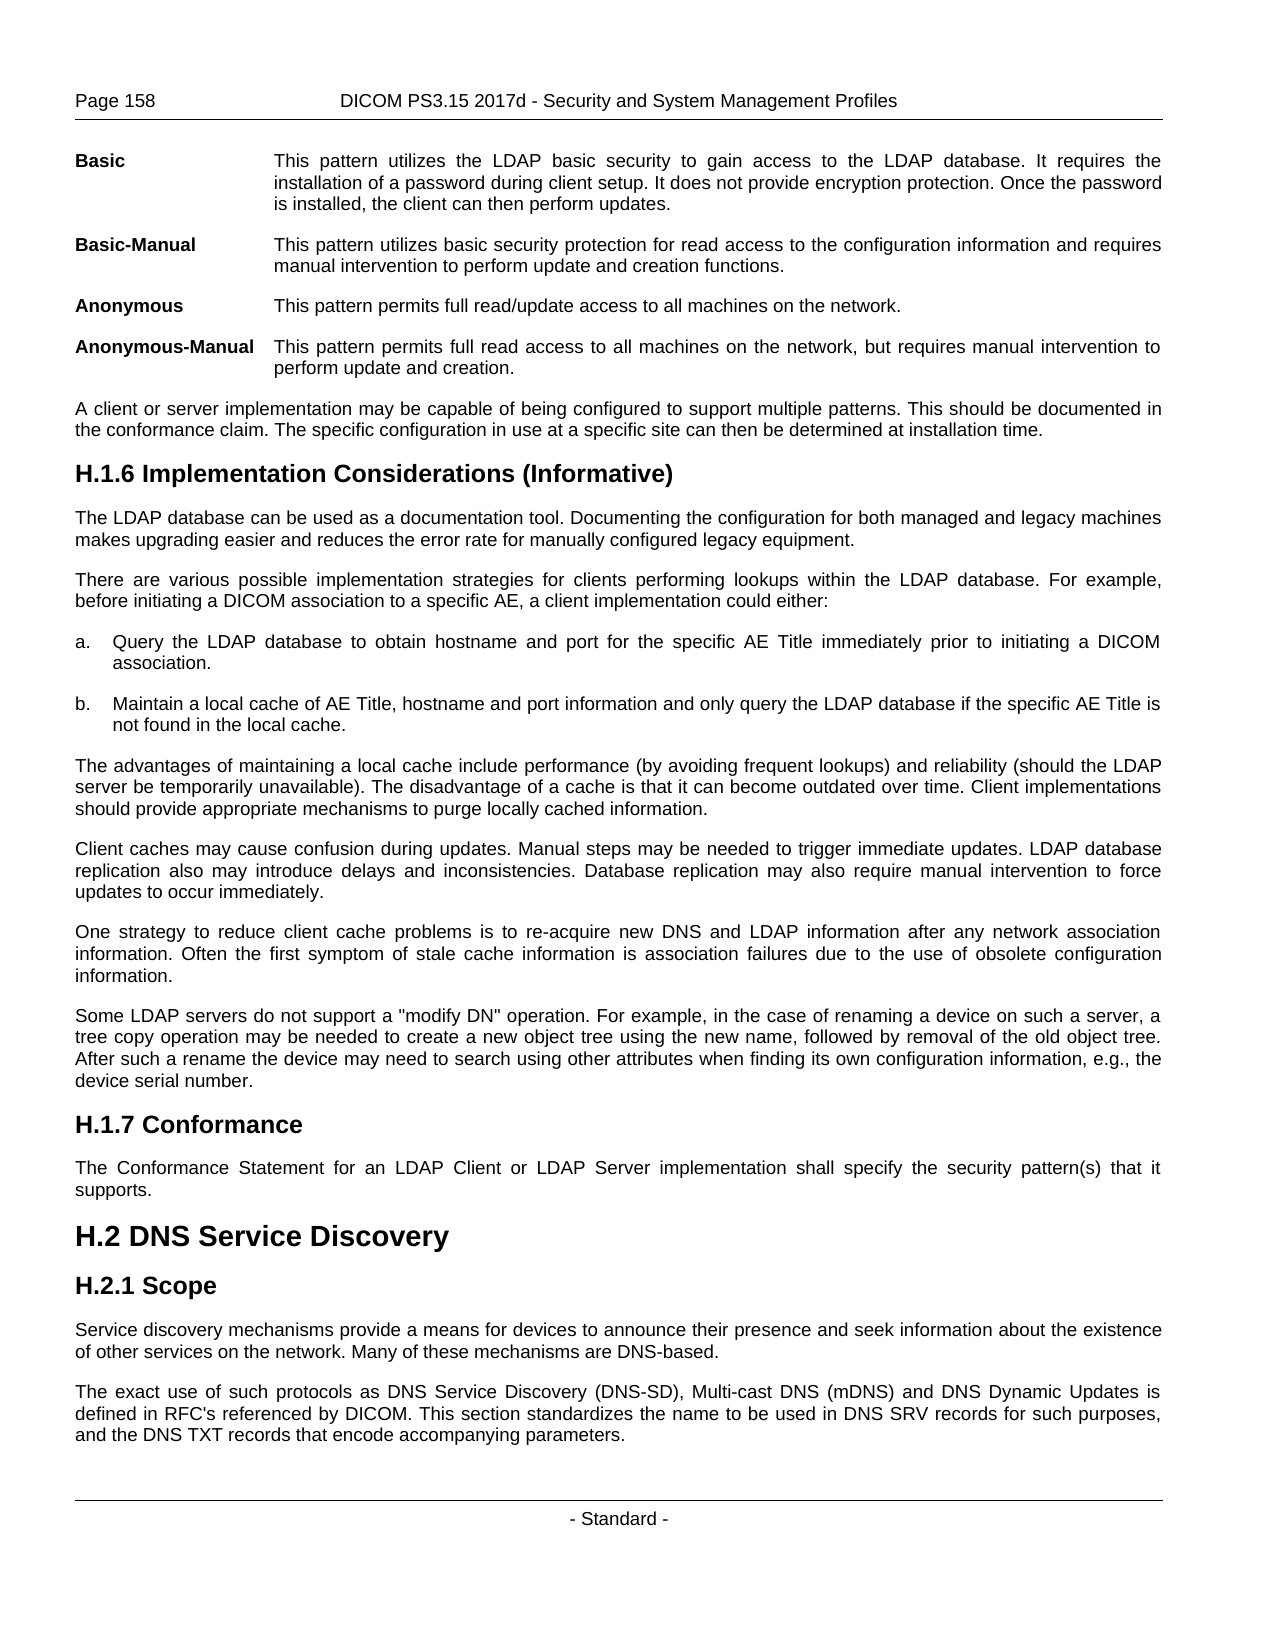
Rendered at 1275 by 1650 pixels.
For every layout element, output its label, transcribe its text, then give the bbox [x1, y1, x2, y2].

text The advantages of maintaining a local cache include performance (by avoiding frequent lookups) and reliability (should the LDAP server be temporarily unavailable). The disadvantage of a cache is that it can become outdated over time. Client implementations should provide appropriate mechanisms to purge locally cached information. [75, 754, 1162, 819]
text Basic This pattern utilizes the LDAP basic security to gain access to the LDAP database. It requires the installation of a password during client setup. It does not provide encryption protection. Once the password is installed, the client can then perform updates. [75, 150, 1162, 215]
text The exact use of such protocols as DNS Service Discovery (DNS-SD), Multi-cast DNS (mDNS) and DNS Dynamic Updates is defined in RFC's referenced by DICOM. This section standardizes the name to be used in DNS SRV records for such purposes, and the DNS TXT records that encode accompanying parameters. [75, 1381, 1162, 1445]
text H.2.1 Scope [75, 1271, 1162, 1300]
text One strategy to reduce client cache problems is to re-acquire new DNS and LDAP information after any network association information. Often the first symptom of stale cache information is association failures due to the use of obsolete configuration information. [75, 921, 1162, 986]
list Maintain a local cache of AE Title, hostname and port information and only query the LDAP database if the specific AE Title is not found in the local cache. [75, 692, 1162, 736]
text H.1.6 Implementation Considerations (Informative) [75, 459, 1162, 488]
list Query the LDAP database to obtain hostname and port for the specific AE Title immediately prior to initiating a DICOM association. [75, 631, 1162, 674]
text Anonymous This pattern permits full read/update access to all machines on the network. [75, 295, 1162, 317]
text The Conformance Statement for an LDAP Client or LDAP Server implementation shall specify the security pattern(s) that it supports. [75, 1157, 1162, 1200]
text Basic-Manual This pattern utilizes basic security protection for read access to the configuration information and requires manual intervention to perform update and creation functions. [75, 233, 1162, 277]
text The LDAP database can be used as a documentation tool. Documenting the configuration for both managed and legacy machines makes upgrading easier and reduces the error rate for manually configured legacy equipment. [75, 507, 1162, 550]
text There are various possible implementation strategies for clients performing lookups within the LDAP database. For example, before initiating a DICOM association to a specific AE, a client implementation could either: [75, 569, 1162, 612]
text H.2 DNS Service Discovery [75, 1219, 1162, 1253]
text H.1.7 Conformance [75, 1110, 1162, 1138]
text Service discovery mechanisms provide a means for devices to announce their presence and seek information about the existence of other services on the network. Many of these mechanisms are DNS-based. [75, 1319, 1162, 1362]
text Anonymous-Manual This pattern permits full read access to all machines on the network, but requires manual intervention to perform update and creation. [75, 336, 1162, 379]
text Some LDAP servers do not support a "modify DN" operation. For example, in the case of renaming a device on such a server, a tree copy operation may be needed to create a new object tree using the new name, followed by removal of the old object tree. After such a rename the device may need to search using other attributes when finding its own configuration information, e.g., the device serial number. [75, 1005, 1162, 1091]
text A client or server implementation may be capable of being configured to support multiple patterns. This should be documented in the conformance claim. The specific configuration in use at a specific site can then be determined at installation time. [75, 397, 1162, 441]
text Client caches may cause confusion during updates. Manual steps may be needed to trigger immediate updates. LDAP database replication also may introduce delays and inconsistencies. Database replication may also require manual intervention to force updates to occur immediately. [75, 838, 1162, 902]
